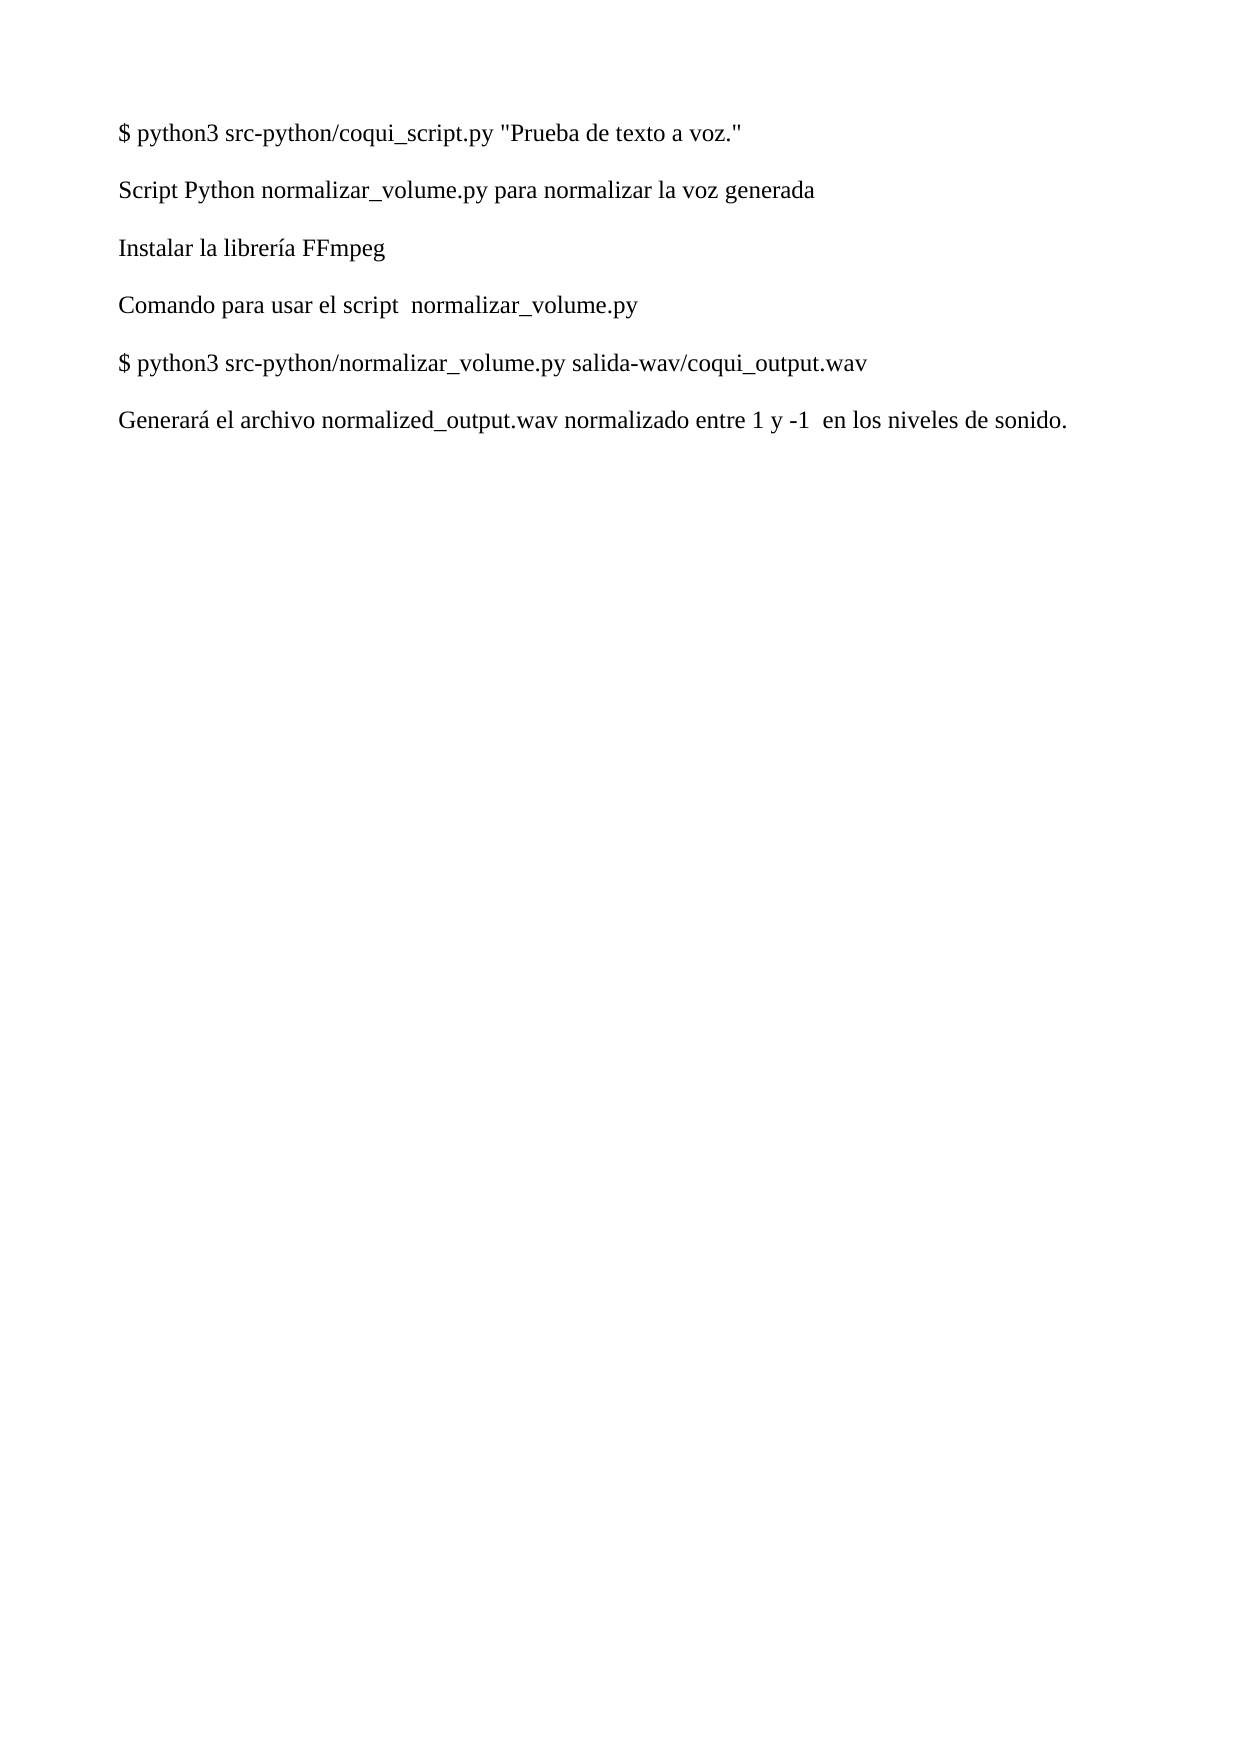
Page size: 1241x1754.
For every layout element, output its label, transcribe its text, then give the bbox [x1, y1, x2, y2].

text Comando para usar el script normalizar_volume.py [118, 291, 1122, 319]
text $ python3 src-python/coqui_script.py "Prueba de texto a voz." [118, 118, 1122, 147]
text $ python3 src-python/normalizar_volume.py salida-wav/coqui_output.wav [118, 348, 1122, 377]
text Script Python normalizar_volume.py para normalizar la voz generada [118, 176, 1122, 204]
text Instalar la librería FFmpeg [118, 233, 1122, 262]
text Generará el archivo normalized_output.wav normalizado entre 1 y -1 en los niveles de sonido. [118, 406, 1122, 434]
